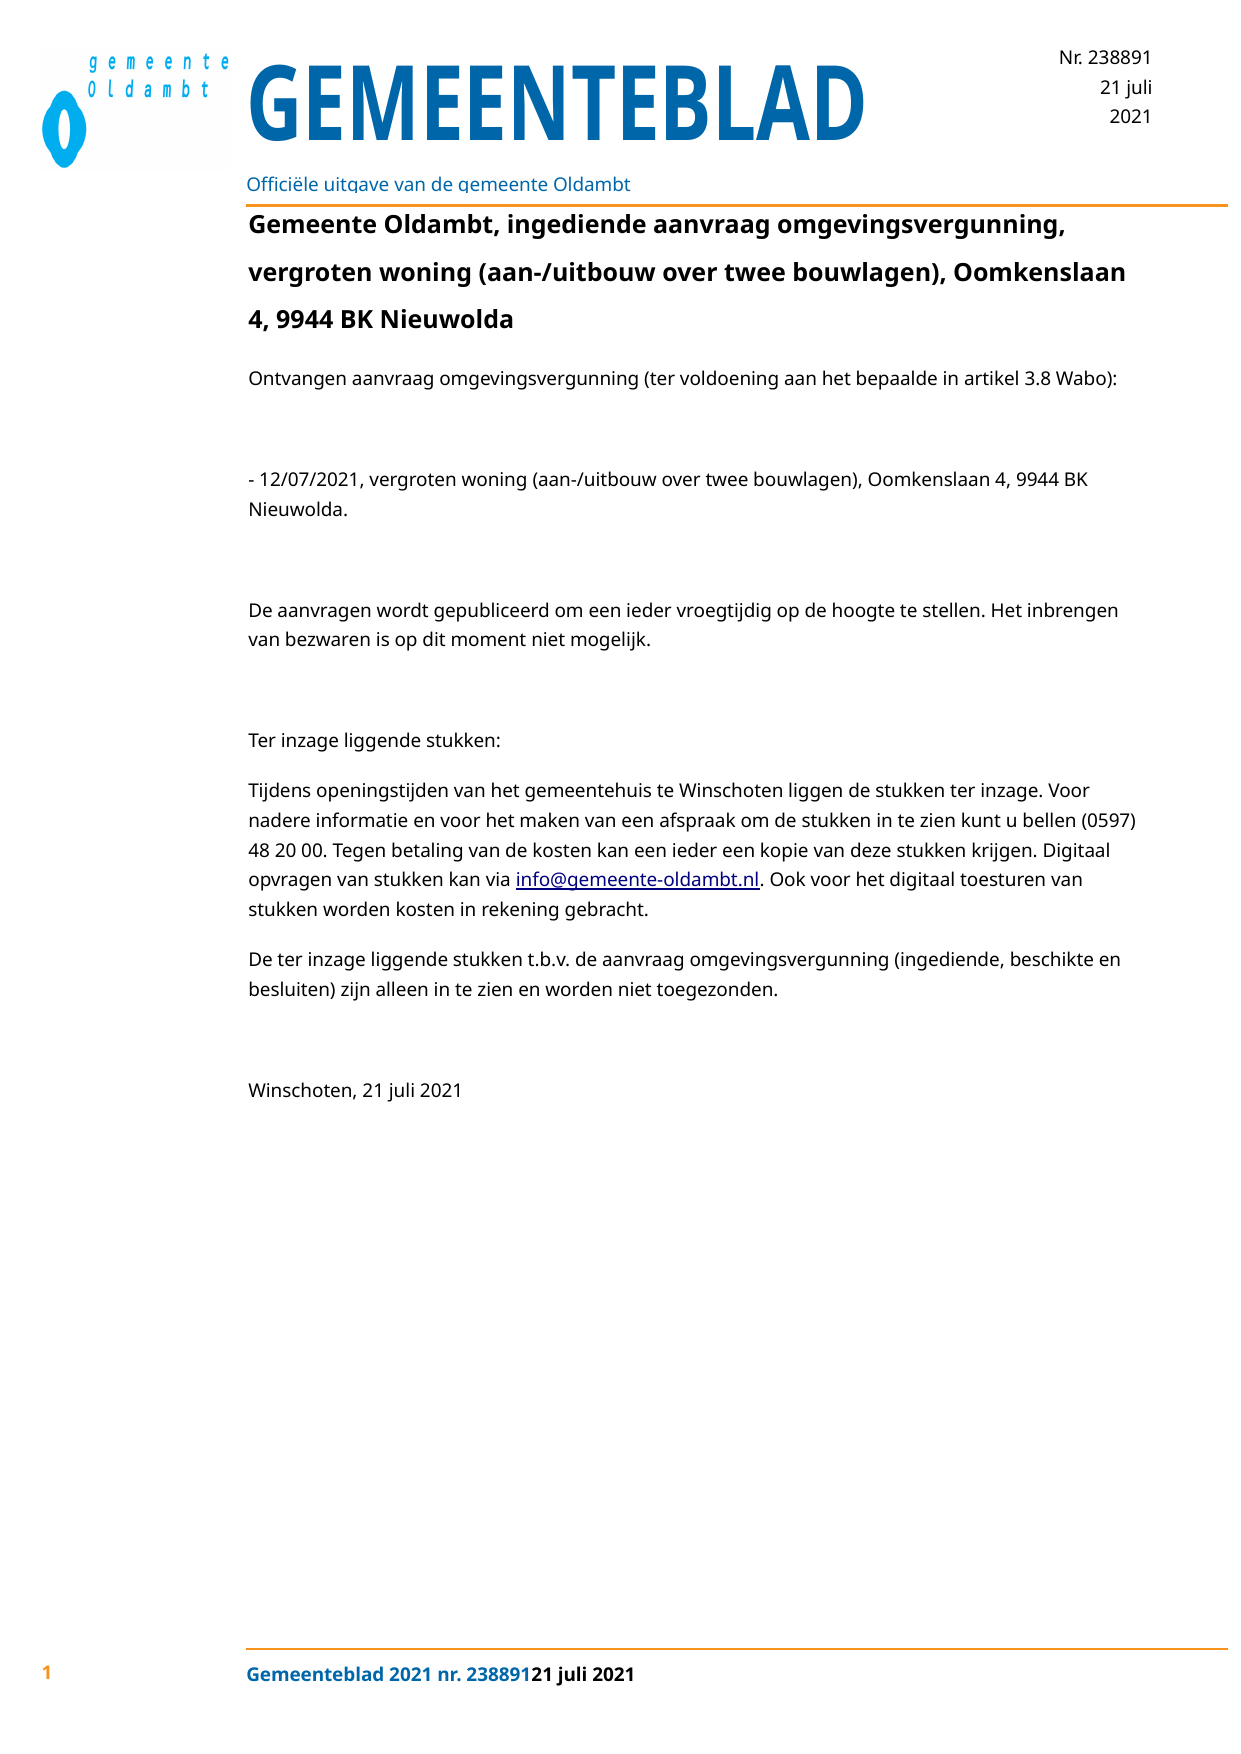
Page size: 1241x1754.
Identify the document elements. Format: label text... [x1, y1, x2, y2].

text Ontvangen aanvraag omgevingsvergunning (ter voldoening aan het bepaalde in artikel 3.8 Wabo): [248, 366, 1152, 391]
text Ter inzage liggende stukken: [248, 727, 1152, 753]
text Gemeente Oldambt, ingediende aanvraag omgevingsvergunning, vergroten woning (aan-/uitbouw over twee bouwlagen), Oomkenslaan 4, 9944 BK Nieuwolda [248, 207, 1152, 336]
text Tijdens openingstijden van het gemeentehuis te Winschoten liggen de stukken ter inzage. Voor nadere informatie en voor het maken van een afspraak om de stukken in te zien kunt u bellen (0597) 48 20 00. Tegen betaling van de kosten kan een ieder een kopie van deze stukken krijgen. Digitaal opvragen van stukken kan via info@gemeente-oldambt.nl. Ook voor het digitaal toesturen van stukken worden kosten in rekening gebracht. [248, 778, 1152, 922]
text - 12/07/2021, vergroten woning (aan-/uitbouw over twee bouwlagen), Oomkenslaan 4, 9944 BK Nieuwolda. [248, 466, 1152, 522]
picture [41, 47, 231, 172]
text De aanvragen wordt gepubliceerd om een ieder vroegtijdig op de hoogte te stellen. Het inbrengen van bezwaren is op dit moment niet mogelijk. [248, 597, 1152, 652]
text De ter inzage liggende stukken t.b.v. de aanvraag omgevingsvergunning (ingediende, beschikte en besluiten) zijn alleen in te zien en worden niet toegezonden. [248, 946, 1152, 1002]
text Winschoten, 21 juli 2021 [248, 1077, 1152, 1102]
